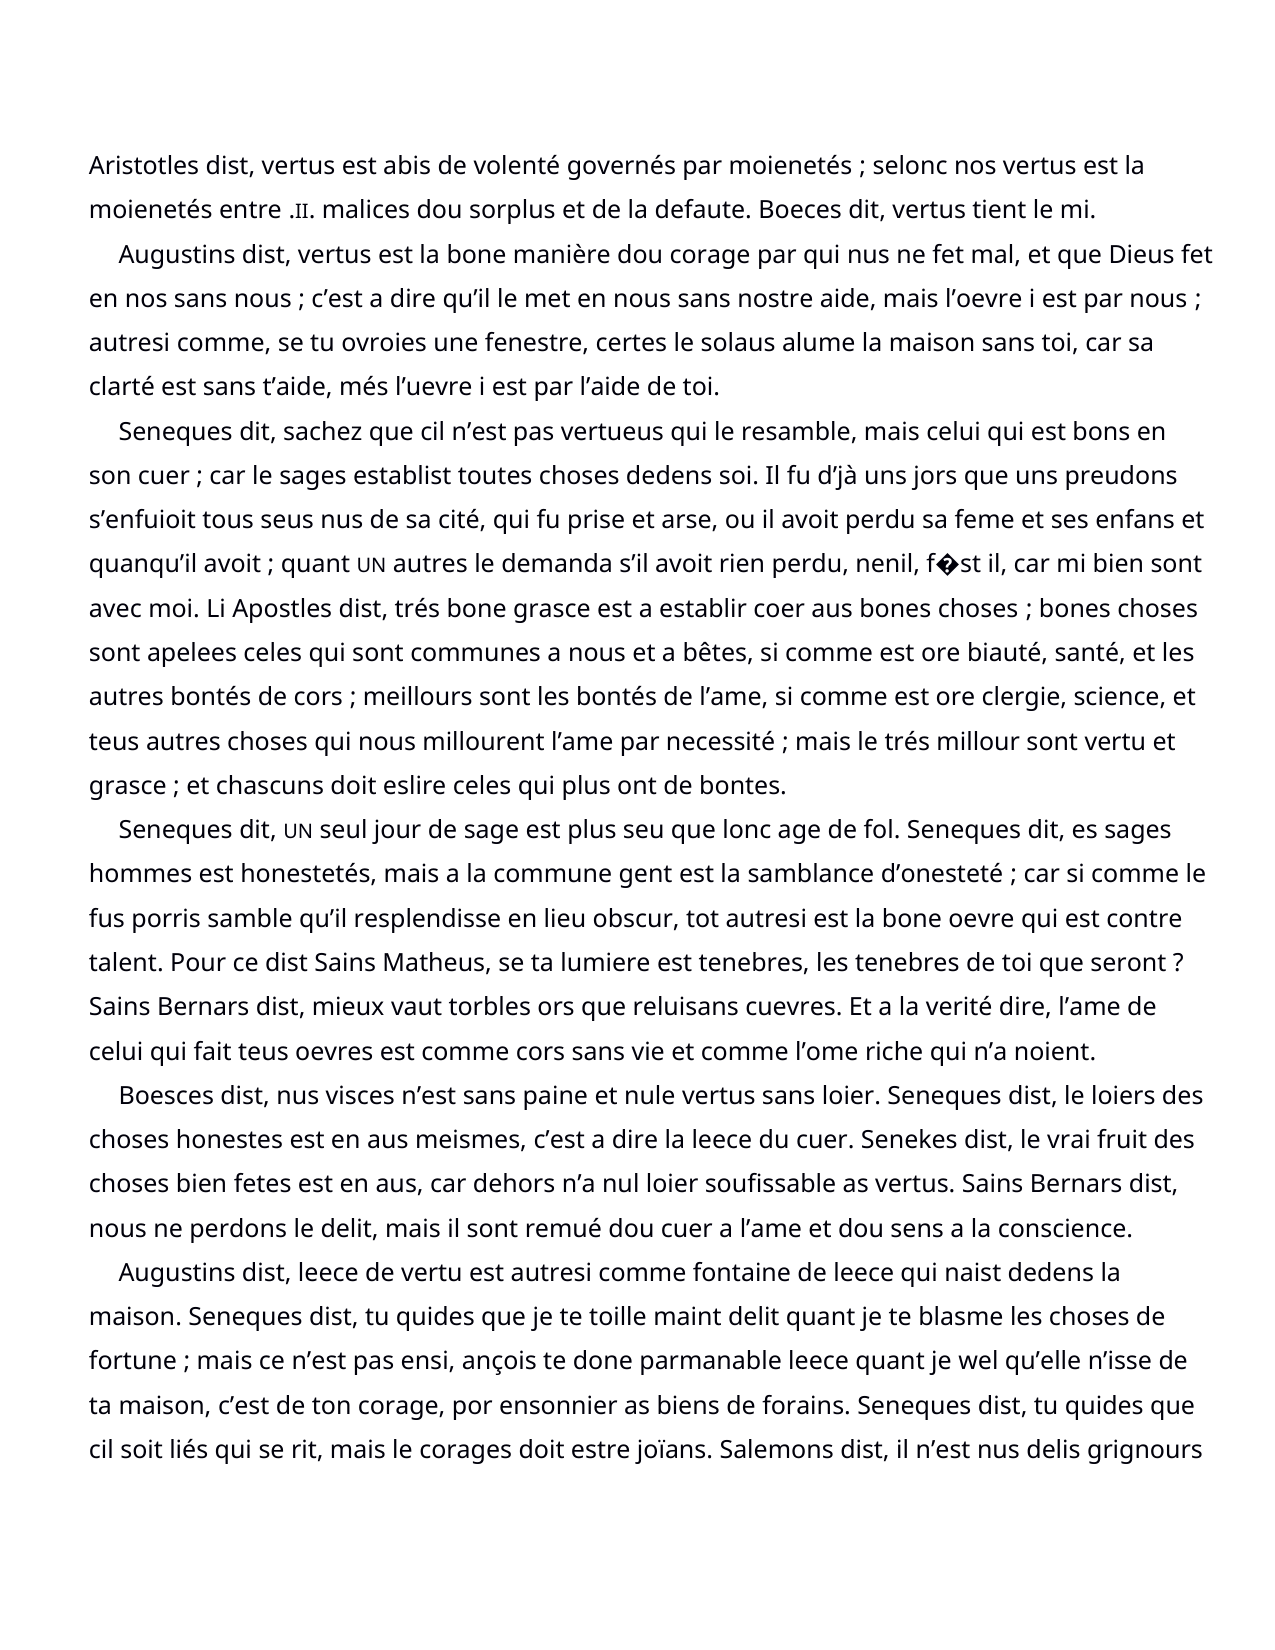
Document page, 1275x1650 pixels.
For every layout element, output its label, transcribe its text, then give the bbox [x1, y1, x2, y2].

text Boesces dist, nus visces n’est sans paine et nule vertus sans loier. Seneques dist, le loiers des choses honestes est en aus meismes, c’est a dire la leece du cuer. Senekes dist, le vrai fruit des choses bien fetes est en aus, car dehors n’a nul loier soufissable as vertus. Sains Bernars dist, nous ne perdons le delit, mais il sont remué dou cuer a l’ame et dou sens a la conscience. [89, 1077, 1216, 1244]
text Augustins dist, vertus est la bone manière dou corage par qui nus ne fet mal, et que Dieus fet en nos sans nous ; c’est a dire qu’il le met en nous sans nostre aide, mais l’oevre i est par nous ; autresi comme, se tu ovroies une fenestre, certes le solaus alume la maison sans toi, car sa clarté est sans t’aide, més l’uevre i est par l’aide de toi. [89, 236, 1216, 403]
text Seneques dit, sachez que cil n’est pas vertueus qui le resamble, mais celui qui est bons en son cuer ; car le sages establist toutes choses dedens soi. Il fu d’jà uns jors que uns preudons s’enfuioit tous seus nus de sa cité, qui fu prise et arse, ou il avoit perdu sa feme et ses enfans et quanqu’il avoit ; quant un autres le demanda s’il avoit rien perdu, nenil, f�st il, car mi bien sont avec moi. Li Apostles dist, trés bone grasce est a establir coer aus bones choses ; bones choses sont apelees celes qui sont communes a nous et a bêtes, si comme est ore biauté, santé, et les autres bontés de cors ; meillours sont les bontés de l’ame, si comme est ore clergie, science, et teus autres choses qui nous millourent l’ame par necessité ; mais le trés millour sont vertu et grasce ; et chascuns doit eslire celes qui plus ont de bontes. [89, 413, 1216, 802]
text Aristotles dist, vertus est abis de volenté governés par moienetés ; selonc nos vertus est la moienetés entre .ii. malices dou sorplus et de la defaute. Boeces dit, vertus tient le mi. [89, 148, 1216, 226]
text Seneques dit, un seul jour de sage est plus seu que lonc age de fol. Seneques dit, es sages hommes est honestetés, mais a la commune gent est la samblance d’onesteté ; car si comme le fus porris samble qu’il resplendisse en lieu obscur, tot autresi est la bone oevre qui est contre talent. Pour ce dist Sains Matheus, se ta lumiere est tenebres, les tenebres de toi que seront ? Sains Bernars dist, mieux vaut torbles ors que reluisans cuevres. Et a la verité dire, l’ame de celui qui fait teus oevres est comme cors sans vie et comme l’ome riche qui n’a noient. [89, 812, 1216, 1067]
text Augustins dist, leece de vertu est autresi comme fontaine de leece qui naist dedens la maison. Seneques dist, tu quides que je te toille maint delit quant je te blasme les choses de fortune ; mais ce n’est pas ensi, ançois te done parmanable leece quant je wel qu’elle n’isse de ta maison, c’est de ton corage, por ensonnier as biens de forains. Seneques dist, tu quides que cil soit liés qui se rit, mais le corages doit estre joïans. Salemons dist, il n’est nus delis grignours [89, 1254, 1216, 1466]
